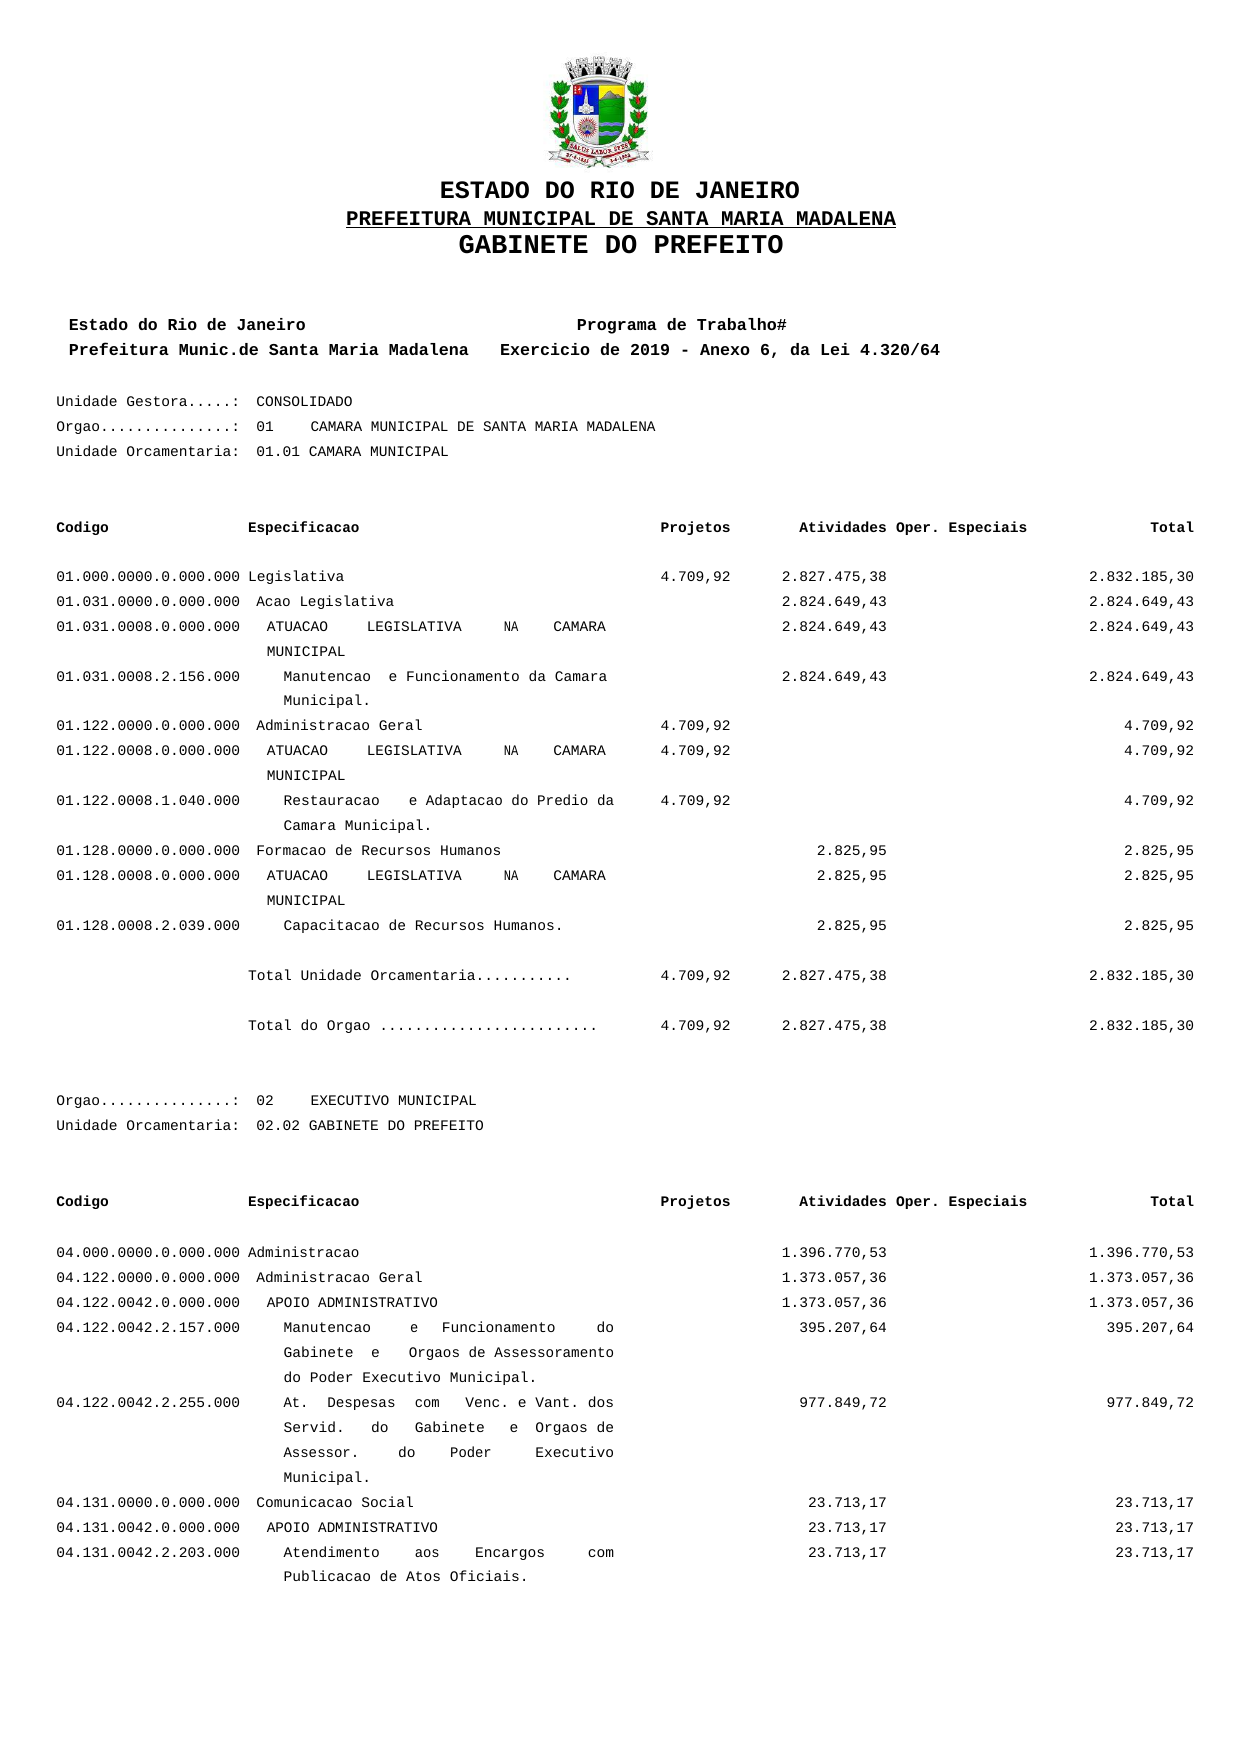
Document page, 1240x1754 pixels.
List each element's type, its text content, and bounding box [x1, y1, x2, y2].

table_cell [752, 410, 887, 435]
table_cell [494, 1135, 519, 1211]
table_cell [363, 885, 398, 910]
table_cell [56, 885, 244, 910]
table_cell [752, 1435, 887, 1460]
table_cell 01.031.0000.0.000.000 [56, 585, 244, 610]
table_cell 23.713,17 [1058, 1485, 1194, 1510]
table_cell 02.02 GABINETE DO PREFEITO [244, 1110, 494, 1135]
table_cell 977.849,72 [1058, 1385, 1194, 1410]
table_header [888, 317, 1058, 336]
table_cell [56, 1410, 244, 1435]
table_cell [660, 835, 752, 860]
table_cell [519, 1485, 567, 1510]
table_cell [660, 1360, 752, 1385]
table_cell 2.825,95 [1058, 860, 1194, 885]
table_cell [494, 810, 519, 835]
table_cell CAMARA [519, 610, 660, 635]
table_cell 4.709,92 [660, 535, 752, 585]
table_cell Manutencao e Funcionamento da Camara [244, 660, 660, 685]
table_cell Comunicacao Social [244, 1485, 442, 1510]
table_cell [398, 535, 442, 585]
table_cell [398, 685, 442, 710]
table_cell [442, 1285, 494, 1310]
table_cell Administracao Geral [244, 1260, 442, 1285]
table_cell [519, 635, 567, 660]
table_cell 2.824.649,43 [1058, 585, 1194, 610]
table_cell 23.713,17 [1058, 1510, 1194, 1535]
table_cell [888, 635, 1058, 660]
table_cell [363, 635, 398, 660]
table_cell Formacao de Recursos Humanos [244, 835, 519, 860]
table_header [442, 317, 494, 336]
table_cell 4.709,92 [660, 785, 752, 810]
table_cell [888, 585, 1058, 610]
table_cell Total do Orgao ......................... [244, 985, 660, 1035]
table_cell [752, 435, 887, 460]
table_cell [660, 1410, 752, 1435]
table_cell [888, 1310, 1058, 1335]
table_cell [567, 361, 660, 410]
table_cell [660, 1335, 752, 1360]
table_cell [442, 1485, 494, 1510]
table_header [519, 317, 567, 336]
table_cell [494, 1260, 519, 1285]
table_cell [888, 885, 1058, 910]
table_cell [752, 1335, 887, 1360]
table_cell 395.207,64 [1058, 1310, 1194, 1335]
table_cell 1.373.057,36 [752, 1260, 887, 1285]
table_header [310, 317, 362, 336]
table_cell [442, 535, 494, 585]
table_cell [1058, 885, 1194, 910]
table_cell Restauracao [244, 785, 398, 810]
table_cell EXECUTIVO MUNICIPAL [310, 1035, 494, 1110]
table_cell 04.131.0042.2.203.000 [56, 1535, 244, 1560]
table_cell [888, 610, 1058, 635]
table_cell [442, 460, 494, 535]
table_header [1058, 317, 1194, 336]
table_cell Municipal. [244, 685, 398, 710]
table_cell 2.824.649,43 [1058, 610, 1194, 635]
table_cell 2.832.185,30 [1058, 985, 1194, 1035]
table_cell APOIO ADMINISTRATIVO [244, 1285, 442, 1310]
table_cell [888, 660, 1058, 685]
table_cell [660, 1460, 752, 1485]
table_cell [567, 835, 660, 860]
table_cell [363, 361, 398, 410]
table_cell [752, 710, 887, 735]
table_cell [56, 985, 244, 1035]
table_cell 1.396.770,53 [752, 1211, 887, 1260]
table_cell [519, 585, 567, 610]
table_cell 23.713,17 [1058, 1535, 1194, 1560]
table_cell e [363, 1335, 398, 1360]
table_cell [519, 810, 567, 835]
table_cell [888, 735, 1058, 760]
table_cell LEGISLATIVA [363, 610, 494, 635]
table_cell Executivo [519, 1435, 660, 1460]
table_cell [660, 410, 752, 435]
table_cell [660, 361, 752, 410]
table_cell 01 [244, 410, 310, 435]
table_cell 2.832.185,30 [1058, 535, 1194, 585]
table_cell 4.709,92 [1058, 735, 1194, 760]
table_cell [1058, 635, 1194, 660]
table_cell [398, 1135, 442, 1211]
table_cell Funcionamento [442, 1310, 567, 1335]
table_cell [660, 435, 752, 460]
table_cell [494, 1460, 519, 1485]
table_cell CAMARA [519, 735, 660, 760]
table_cell Orgaos de [519, 1410, 660, 1435]
table_cell Venc. e Vant. dos [442, 1385, 660, 1410]
table_cell [519, 1211, 567, 1260]
table_cell Orgaos de Assessoramento [398, 1335, 660, 1360]
table_cell [442, 1211, 494, 1260]
table_cell [752, 685, 887, 710]
text GABINETE DO PREFEITO [458, 230, 1194, 260]
table_cell [752, 1035, 887, 1110]
table_cell [888, 1485, 1058, 1510]
table_cell do [363, 1410, 398, 1435]
table_cell Atividades [752, 460, 887, 535]
table_cell [567, 1285, 660, 1310]
table_cell NA [494, 735, 519, 760]
table_cell 2.832.185,30 [1058, 935, 1194, 985]
table_cell Camara Municipal. [244, 810, 442, 835]
table_cell [752, 760, 887, 785]
table_cell [567, 435, 660, 460]
table_cell ATUACAO [244, 735, 362, 760]
table_cell Orgao...............: [56, 1035, 244, 1110]
table_cell Capacitacao de Recursos Humanos. [244, 910, 567, 935]
table_cell [752, 810, 887, 835]
table_cell [1058, 1335, 1194, 1360]
table_cell [752, 1110, 887, 1135]
table_cell Gabinete [398, 1410, 494, 1435]
table_cell [519, 535, 567, 585]
table_cell 2.824.649,43 [752, 660, 887, 685]
table_cell [442, 685, 494, 710]
table_cell 1.373.057,36 [1058, 1260, 1194, 1285]
table_cell [398, 1460, 442, 1485]
table_cell 2.827.475,38 [752, 935, 887, 985]
table_cell [1058, 1435, 1194, 1460]
table_cell [442, 1510, 494, 1535]
table_cell Unidade Orcamentaria: [56, 435, 244, 460]
table_cell CAMARA MUNICIPAL DE SANTA MARIA MADALENA [310, 410, 660, 435]
table_cell [398, 635, 442, 660]
table_header [494, 317, 519, 336]
table_cell 01.128.0008.2.039.000 [56, 910, 244, 935]
table_cell 04.122.0042.0.000.000 [56, 1285, 244, 1310]
table_cell Projetos [660, 460, 752, 535]
table_cell [494, 1035, 519, 1110]
table_cell [1058, 760, 1194, 785]
table_cell e Adaptacao do Predio da [398, 785, 660, 810]
table_cell [888, 935, 1058, 985]
table_cell Codigo [56, 460, 244, 535]
table_cell [888, 860, 1058, 885]
table_cell 2.827.475,38 [752, 985, 887, 1035]
table_cell [888, 435, 1058, 460]
table_cell Unidade Gestora.....: [56, 361, 244, 410]
table_cell MUNICIPAL [244, 760, 362, 785]
table_cell [888, 1260, 1058, 1285]
table_cell 395.207,64 [752, 1310, 887, 1335]
table_cell [888, 1460, 1058, 1485]
table_cell Orgao...............: [56, 410, 244, 435]
table_cell 04.131.0000.0.000.000 [56, 1485, 244, 1510]
table_cell Unidade Orcamentaria: [56, 1110, 244, 1135]
table_cell [888, 985, 1058, 1035]
table_cell [494, 685, 519, 710]
table_cell 23.713,17 [752, 1535, 887, 1560]
table_cell [888, 760, 1058, 785]
table_cell [56, 1435, 244, 1460]
table_cell [888, 1435, 1058, 1460]
table_cell Manutencao [244, 1310, 398, 1335]
table_header Estado do Rio de Janeiro [56, 317, 310, 336]
table_cell [567, 1211, 660, 1260]
table_cell [363, 460, 398, 535]
table_cell [398, 1211, 442, 1260]
table_cell MUNICIPAL [244, 885, 362, 910]
table_cell do Poder Executivo Municipal. [244, 1360, 567, 1385]
table_cell [752, 635, 887, 660]
table_cell [888, 1385, 1058, 1410]
table_cell [1058, 810, 1194, 835]
table_cell APOIO ADMINISTRATIVO [244, 1510, 442, 1535]
table_cell [519, 1035, 567, 1110]
table_cell [519, 1285, 567, 1310]
table_cell [1058, 1360, 1194, 1385]
table_cell 23.713,17 [752, 1510, 887, 1535]
table_cell 4.709,92 [660, 935, 752, 985]
table_cell [398, 460, 442, 535]
table_cell Administracao [244, 1211, 362, 1260]
table_cell [660, 1035, 752, 1110]
table_cell [1058, 1410, 1194, 1435]
table_cell [1058, 685, 1194, 710]
table_cell Assessor. [244, 1435, 362, 1460]
table_cell [660, 1510, 752, 1535]
table_cell [660, 685, 752, 710]
table_cell [660, 585, 752, 610]
table_cell [1058, 361, 1194, 410]
table_cell [567, 685, 660, 710]
table_cell [567, 1110, 660, 1135]
table_cell 02 [244, 1035, 310, 1110]
table_cell [660, 885, 752, 910]
table_cell [888, 410, 1058, 435]
table_cell [519, 885, 567, 910]
table_cell [888, 1335, 1058, 1360]
table_cell [56, 810, 244, 835]
table_cell Gabinete [244, 1335, 362, 1360]
table_cell [567, 1510, 660, 1535]
table_cell 1.396.770,53 [1058, 1211, 1194, 1260]
table_cell [1058, 336, 1194, 361]
table_cell [519, 835, 567, 860]
table_cell CAMARA [519, 860, 660, 885]
table_cell [494, 1485, 519, 1510]
table_cell [398, 361, 442, 410]
table_cell [398, 585, 442, 610]
table_cell MUNICIPAL [244, 635, 362, 660]
table_cell LEGISLATIVA [363, 735, 494, 760]
table_cell [519, 460, 567, 535]
table_cell [494, 1435, 519, 1460]
table_header [363, 317, 398, 336]
table_cell 2.825,95 [752, 860, 887, 885]
table_cell Encargos [442, 1535, 567, 1560]
table_cell 04.122.0042.2.157.000 [56, 1310, 244, 1335]
table_cell [442, 1460, 494, 1485]
table_cell 01.122.0008.1.040.000 [56, 785, 244, 810]
table_cell Codigo [56, 1135, 244, 1211]
table_cell [56, 760, 244, 785]
table_cell [363, 535, 398, 585]
table_cell [442, 760, 494, 785]
table_cell Acao Legislativa [244, 585, 398, 610]
table_cell NA [494, 860, 519, 885]
table_cell 4.709,92 [1058, 710, 1194, 735]
table_cell [567, 710, 660, 735]
table_cell [567, 1035, 660, 1110]
table_cell [1058, 435, 1194, 460]
table_cell Servid. [244, 1410, 362, 1435]
table_cell Administracao Geral [244, 710, 442, 735]
table_cell [752, 735, 887, 760]
table_cell [660, 1310, 752, 1335]
table_cell [398, 885, 442, 910]
table_cell [888, 785, 1058, 810]
table_cell [660, 1285, 752, 1310]
table_cell com [398, 1385, 442, 1410]
table_cell 01.031.0008.2.156.000 [56, 660, 244, 685]
table_cell aos [398, 1535, 442, 1560]
table_cell 4.709,92 [660, 735, 752, 760]
table_cell [494, 710, 519, 735]
table_cell 01.01 CAMARA MUNICIPAL [244, 435, 494, 460]
text ESTADO DO RIO DE JANEIRO [439, 178, 1194, 206]
table_cell Especificacao [244, 460, 362, 535]
table_cell [519, 1110, 567, 1135]
table_cell [660, 1485, 752, 1510]
text PREFEITURA MUNICIPAL DE SANTA MARIA MADALENA [346, 206, 1194, 230]
table_cell [567, 810, 660, 835]
table_cell Projetos [660, 1135, 752, 1211]
table_cell 2.824.649,43 [752, 610, 887, 635]
table_cell do [567, 1310, 660, 1335]
table_cell Total Unidade Orcamentaria........... [244, 935, 660, 985]
table_cell [56, 1460, 244, 1485]
table_cell [567, 585, 660, 610]
table_cell com [567, 1535, 660, 1560]
table_cell [752, 785, 887, 810]
table_cell Poder [442, 1435, 494, 1460]
table_cell 01.128.0008.0.000.000 [56, 860, 244, 885]
table_cell do [398, 1435, 442, 1460]
table_cell [660, 910, 752, 935]
table_cell [888, 835, 1058, 860]
text Publicacao de Atos Oficiais. [283, 1569, 1194, 1585]
table_cell [567, 760, 660, 785]
table_cell [888, 685, 1058, 710]
table_cell 04.000.0000.0.000.000 [56, 1211, 244, 1260]
table_cell [519, 1460, 567, 1485]
table_cell [567, 1360, 660, 1385]
table_cell [519, 1135, 567, 1211]
table_cell [660, 1385, 752, 1410]
table_cell Atendimento [244, 1535, 398, 1560]
table_cell [519, 361, 567, 410]
table_cell 2.825,95 [752, 910, 887, 935]
table_cell 2.827.475,38 [752, 535, 887, 585]
table_cell [888, 361, 1058, 410]
table_cell [56, 1335, 244, 1360]
table_cell [567, 1135, 660, 1211]
table_cell [660, 660, 752, 685]
table_cell [660, 1110, 752, 1135]
table_cell [752, 1360, 887, 1385]
table_cell 1.373.057,36 [1058, 1285, 1194, 1310]
table_cell [494, 1285, 519, 1310]
table_cell [660, 635, 752, 660]
table_cell 2.825,95 [1058, 910, 1194, 935]
table_cell [888, 1211, 1058, 1260]
table_cell [888, 1285, 1058, 1310]
table_cell [888, 1110, 1058, 1135]
table_cell [660, 860, 752, 885]
table_cell [1058, 1110, 1194, 1135]
table_cell [494, 885, 519, 910]
table_cell 01.128.0000.0.000.000 [56, 835, 244, 860]
table_cell [56, 635, 244, 660]
table_cell 01.122.0000.0.000.000 [56, 710, 244, 735]
table_cell [442, 361, 494, 410]
table_cell [519, 1260, 567, 1285]
table_cell 977.849,72 [752, 1385, 887, 1410]
table_cell [660, 760, 752, 785]
table_cell Despesas [310, 1385, 398, 1410]
table_cell e [398, 1310, 442, 1335]
table_cell Exercicio de 2019 - Anexo 6, da Lei 4.320/64 [494, 336, 1058, 361]
table_cell [888, 535, 1058, 585]
table_header Programa de Trabalho# [567, 317, 887, 336]
table_cell [519, 435, 567, 460]
table_cell [494, 760, 519, 785]
table_cell Legislativa [244, 535, 362, 585]
table_cell 4.709,92 [660, 985, 752, 1035]
table_cell [567, 535, 660, 585]
table_cell [1058, 1460, 1194, 1485]
table_cell 23.713,17 [752, 1485, 887, 1510]
table_cell 4.709,92 [1058, 785, 1194, 810]
table_cell [888, 910, 1058, 935]
table_cell 01.031.0008.0.000.000 [56, 610, 244, 635]
table_cell [519, 1510, 567, 1535]
table_cell NA [494, 610, 519, 635]
table_cell 4.709,92 [660, 710, 752, 735]
table_cell [442, 710, 494, 735]
table_cell [888, 1360, 1058, 1385]
table_cell 2.825,95 [1058, 835, 1194, 860]
table_cell 2.824.649,43 [1058, 660, 1194, 685]
table_header [398, 317, 442, 336]
table_cell [752, 1460, 887, 1485]
table_cell Total [1058, 1135, 1194, 1211]
table_cell [567, 910, 660, 935]
table_cell 04.122.0000.0.000.000 [56, 1260, 244, 1285]
table_cell [567, 460, 660, 535]
table_cell [888, 1035, 1058, 1110]
table_cell [567, 1460, 660, 1485]
table_cell Especificacao [244, 1135, 362, 1211]
table_cell [56, 1360, 244, 1385]
table_cell Municipal. [244, 1460, 398, 1485]
table_cell [494, 635, 519, 660]
table_cell [494, 535, 519, 585]
table_cell 2.824.649,43 [752, 585, 887, 610]
table_cell 04.122.0042.2.255.000 [56, 1385, 244, 1410]
table_cell [660, 1260, 752, 1285]
table_cell 04.131.0042.0.000.000 [56, 1510, 244, 1535]
table_cell [660, 810, 752, 835]
table_cell 1.373.057,36 [752, 1285, 887, 1310]
table_cell [752, 1410, 887, 1435]
table_cell [519, 760, 567, 785]
table_cell ATUACAO [244, 860, 362, 885]
table_cell [752, 885, 887, 910]
table_cell [888, 1410, 1058, 1435]
table_cell [888, 710, 1058, 735]
table_cell [660, 1435, 752, 1460]
table_cell [363, 1135, 398, 1211]
table_cell Oper. Especiais [888, 1135, 1058, 1211]
table_cell [442, 810, 494, 835]
table_cell [442, 1135, 494, 1211]
table_cell [888, 1535, 1058, 1560]
table_cell [519, 685, 567, 710]
table_cell Prefeitura Munic.de Santa Maria Madalena [56, 336, 494, 361]
table_cell [752, 361, 887, 410]
table_cell Oper. Especiais [888, 460, 1058, 535]
table_cell LEGISLATIVA [363, 860, 494, 885]
table_cell [888, 1510, 1058, 1535]
table_cell Total [1058, 460, 1194, 535]
table_cell 01.000.0000.0.000.000 [56, 535, 244, 585]
table_cell [519, 710, 567, 735]
table_cell [567, 635, 660, 660]
table_cell [442, 585, 494, 610]
table_cell [363, 1211, 398, 1260]
table_cell [660, 1211, 752, 1260]
table_cell [494, 361, 519, 410]
table_cell [494, 1510, 519, 1535]
table_cell CONSOLIDADO [244, 361, 362, 410]
table_cell [442, 1260, 494, 1285]
table_cell 01.122.0008.0.000.000 [56, 735, 244, 760]
table_cell [442, 635, 494, 660]
table_cell [567, 1260, 660, 1285]
table_cell [660, 1535, 752, 1560]
table_cell [660, 610, 752, 635]
table_cell [494, 435, 519, 460]
table_cell e [494, 1410, 519, 1435]
table_cell [494, 460, 519, 535]
table_cell [494, 1110, 519, 1135]
table_cell [567, 1485, 660, 1510]
table_cell At. [244, 1385, 310, 1410]
table_cell ATUACAO [244, 610, 362, 635]
table_cell [363, 1435, 398, 1460]
table_cell [888, 810, 1058, 835]
table_cell 2.825,95 [752, 835, 887, 860]
table_cell [442, 885, 494, 910]
table_cell Atividades [752, 1135, 887, 1211]
table_cell [398, 760, 442, 785]
table_cell [56, 935, 244, 985]
table_cell [56, 685, 244, 710]
table_cell [494, 585, 519, 610]
table_cell [567, 885, 660, 910]
table_cell [1058, 410, 1194, 435]
table_cell [1058, 1035, 1194, 1110]
table_cell [363, 760, 398, 785]
table_cell [494, 1211, 519, 1260]
